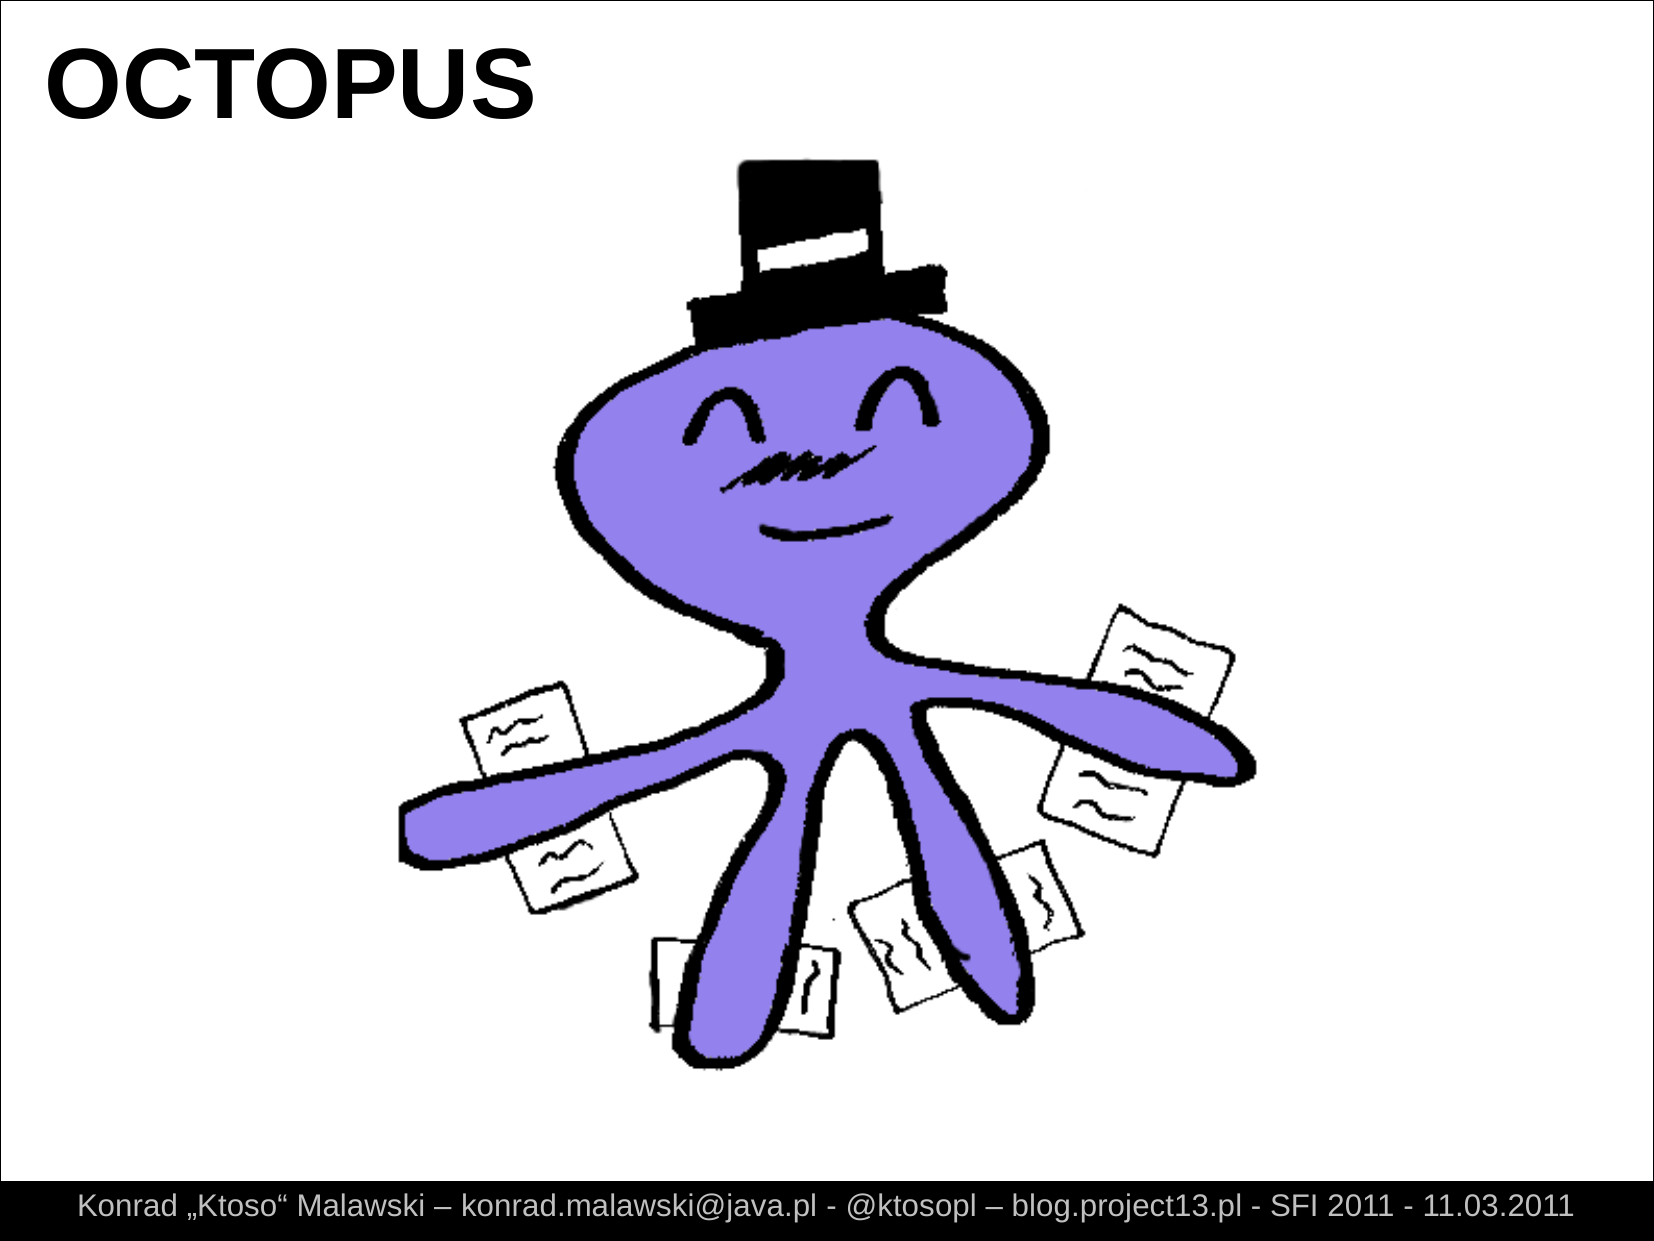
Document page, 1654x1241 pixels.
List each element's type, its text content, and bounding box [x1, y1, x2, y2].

picture [391, 148, 1263, 1092]
text_box OCTOPUS [29, 21, 680, 148]
text_box Konrad „Ktoso“ Malawski – konrad.malawski@java.pl - @ktosopl – blog.project13.pl - SFI 2011 - 11.03.2011 [0, 1181, 1654, 1238]
